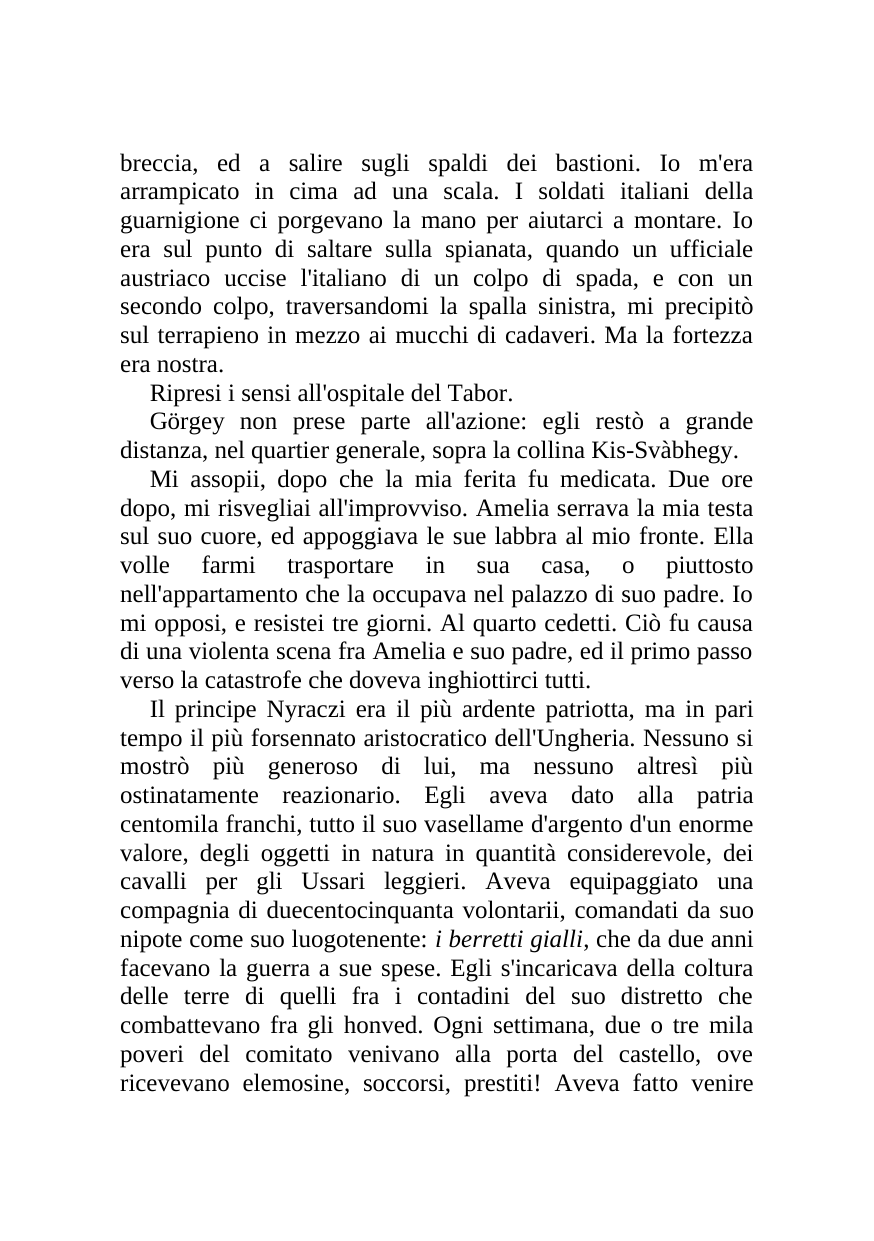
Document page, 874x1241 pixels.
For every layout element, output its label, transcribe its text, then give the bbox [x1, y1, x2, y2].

text Görgey non prese parte all'azione: egli restò a grande distanza, nel quartier generale, sopra la collina Kis-Svàbhegy. [120, 406, 754, 464]
text Ripresi i sensi all'ospitale del Tabor. [120, 378, 754, 406]
text Il principe Nyraczi era il più ardente patriotta, ma in pari tempo il più forsennato aristocratico dell'Ungheria. Nessuno si mostrò più generoso di lui, ma nessuno altresì più ostinatamente reazionario. Egli aveva dato alla patria centomila franchi, tutto il suo vasellame d'argento d'un enorme valore, degli oggetti in natura in quantità considerevole, dei cavalli per gli Ussari leggieri. Aveva equipaggiato una compagnia di duecentocinquanta volontarii, comandati da suo nipote come suo luogotenente: i berretti gialli, che da due anni facevano la guerra a sue spese. Egli s'incaricava della coltura delle terre di quelli fra i contadini del suo distretto che combattevano fra gli honved. Ogni settimana, due o tre mila poveri del comitato venivano alla porta del castello, ove ricevevano elemosine, soccorsi, prestiti! Aveva fatto venire [120, 694, 754, 1096]
text breccia, ed a salire sugli spaldi dei bastioni. Io m'era arrampicato in cima ad una scala. I soldati italiani della guarnigione ci porgevano la mano per aiutarci a montare. Io era sul punto di saltare sulla spianata, quando un ufficiale austriaco uccise l'italiano di un colpo di spada, e con un secondo colpo, traversandomi la spalla sinistra, mi precipitò sul terrapieno in mezzo ai mucchi di cadaveri. Ma la fortezza era nostra. [120, 148, 754, 378]
text Mi assopii, dopo che la mia ferita fu medicata. Due ore dopo, mi risvegliai all'improvviso. Amelia serrava la mia testa sul suo cuore, ed appoggiava le sue labbra al mio fronte. Ella volle farmi trasportare in sua casa, o piuttosto nell'appartamento che la occupava nel palazzo di suo padre. Io mi opposi, e resistei tre giorni. Al quarto cedetti. Ciò fu causa di una violenta scena fra Amelia e suo padre, ed il primo passo verso la catastrofe che doveva inghiottirci tutti. [120, 464, 754, 694]
